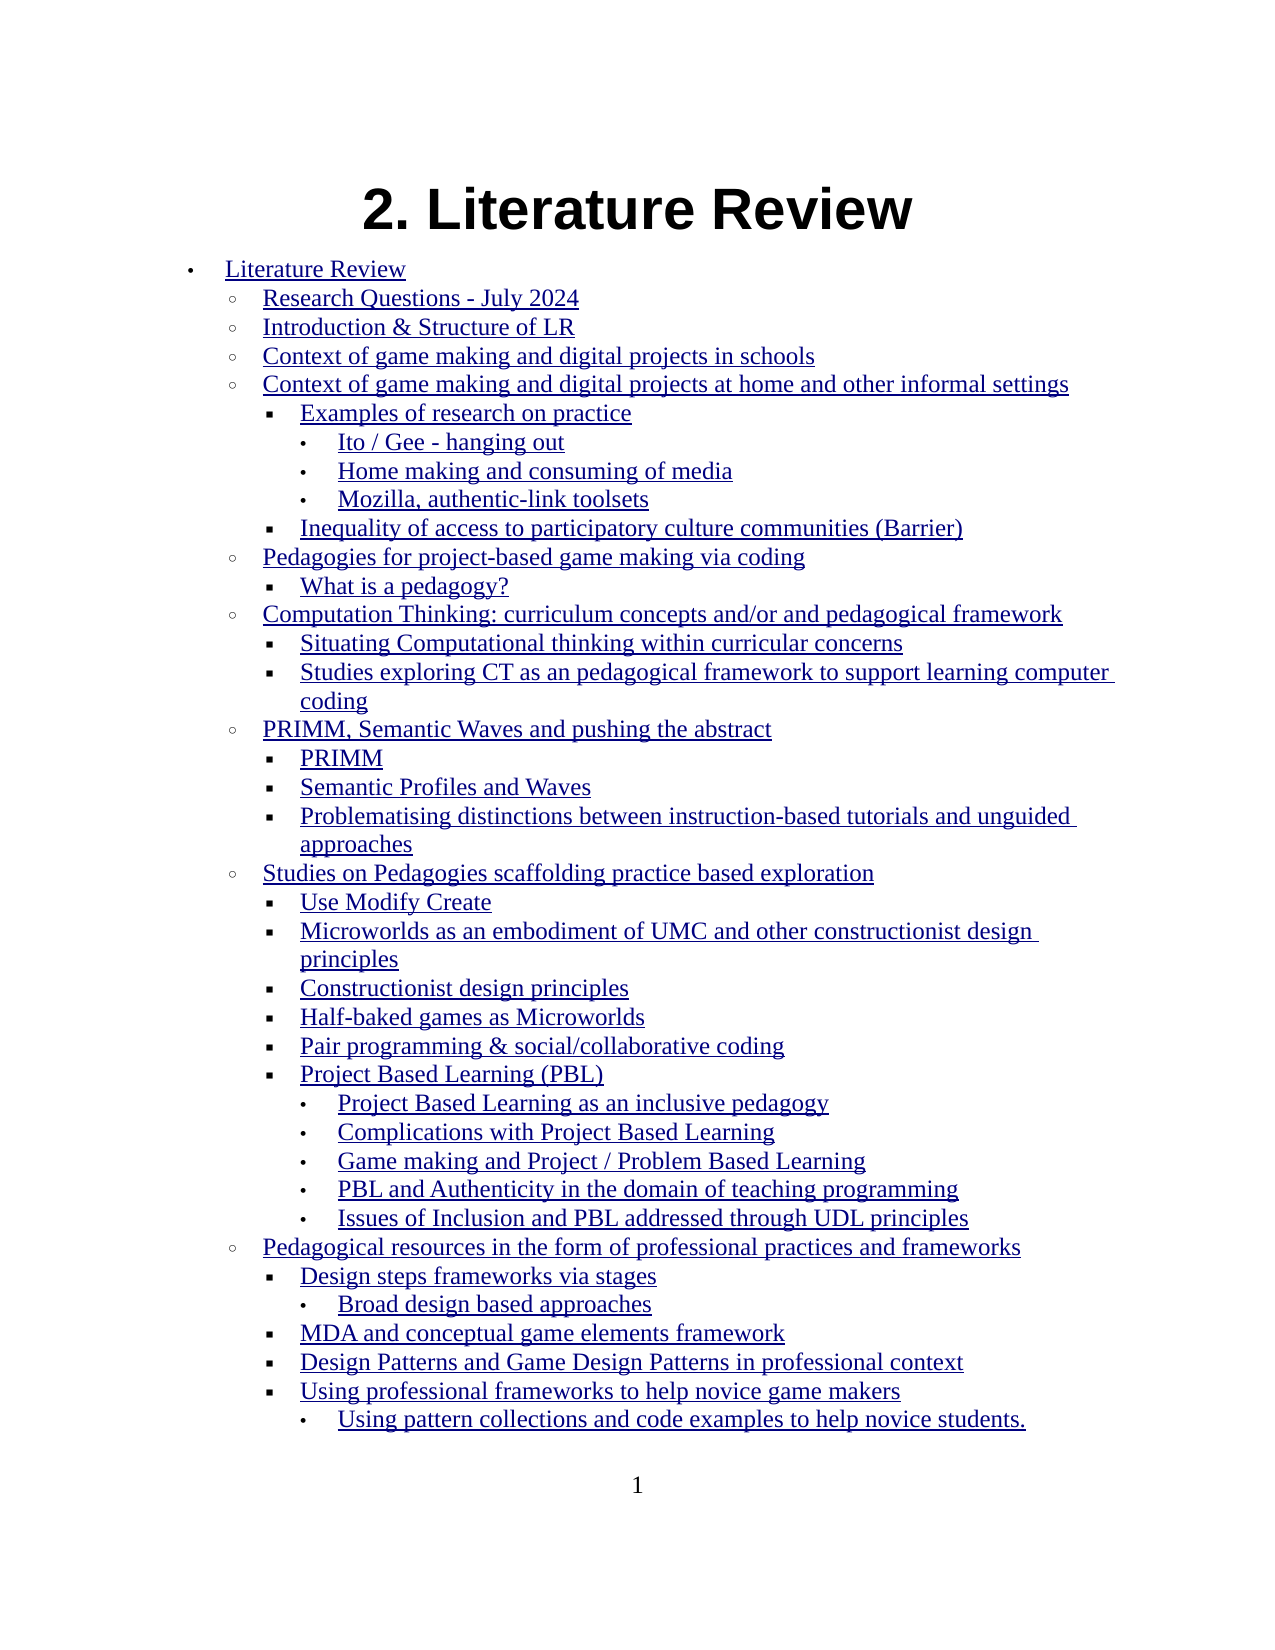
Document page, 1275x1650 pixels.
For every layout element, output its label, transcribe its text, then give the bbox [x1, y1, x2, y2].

list Use Modify Create [262, 887, 1125, 916]
list Introduction & Structure of LR [225, 312, 1125, 341]
list Research Questions - July 2024 [225, 283, 1125, 312]
list Literature Review [187, 254, 1125, 283]
list Design Patterns and Game Design Patterns in professional context [262, 1347, 1125, 1376]
list Project Based Learning as an inclusive pedagogy [300, 1088, 1125, 1117]
list Examples of research on practice [262, 398, 1125, 427]
list Context of game making and digital projects at home and other informal settings [225, 369, 1125, 398]
list PRIMM, Semantic Waves and pushing the abstract [225, 714, 1125, 743]
list What is a pedagogy? [262, 571, 1125, 599]
list Using professional frameworks to help novice game makers [262, 1376, 1125, 1404]
list Mozilla, authentic-link toolsets [300, 484, 1125, 513]
list Computation Thinking: curriculum concepts and/or and pedagogical framework [225, 599, 1125, 628]
title 2. Literature Review [150, 175, 1125, 242]
list Problematising distinctions between instruction-based tutorials and unguided approaches [262, 801, 1125, 858]
list Situating Computational thinking within curricular concerns [262, 628, 1125, 657]
list Inequality of access to participatory culture communities (Barrier) [262, 513, 1125, 542]
list Semantic Profiles and Waves [262, 772, 1125, 801]
list Pair programming & social/collaborative coding [262, 1031, 1125, 1059]
list Studies exploring CT as an pedagogical framework to support learning computer coding [262, 657, 1125, 714]
list Home making and consuming of media [300, 456, 1125, 484]
list Microworlds as an embodiment of UMC and other constructionist design principles [262, 916, 1125, 973]
list Design steps frameworks via stages [262, 1261, 1125, 1289]
list PRIMM [262, 743, 1125, 772]
list Project Based Learning (PBL) [262, 1059, 1125, 1088]
list Studies on Pedagogies scaffolding practice based exploration [225, 858, 1125, 887]
list PBL and Authenticity in the domain of teaching programming [300, 1174, 1125, 1203]
list Context of game making and digital projects in schools [225, 341, 1125, 369]
list Pedagogies for project-based game making via coding [225, 542, 1125, 571]
list Game making and Project / Problem Based Learning [300, 1146, 1125, 1174]
list Using pattern collections and code examples to help novice students. [300, 1404, 1125, 1433]
list Issues of Inclusion and PBL addressed through UDL principles [300, 1203, 1125, 1232]
list Broad design based approaches [300, 1289, 1125, 1318]
list Ito / Gee - hanging out [300, 427, 1125, 456]
list Pedagogical resources in the form of professional practices and frameworks [225, 1232, 1125, 1261]
list Half-baked games as Microworlds [262, 1002, 1125, 1031]
list Constructionist design principles [262, 973, 1125, 1002]
list Complications with Project Based Learning [300, 1117, 1125, 1146]
list MDA and conceptual game elements framework [262, 1318, 1125, 1347]
